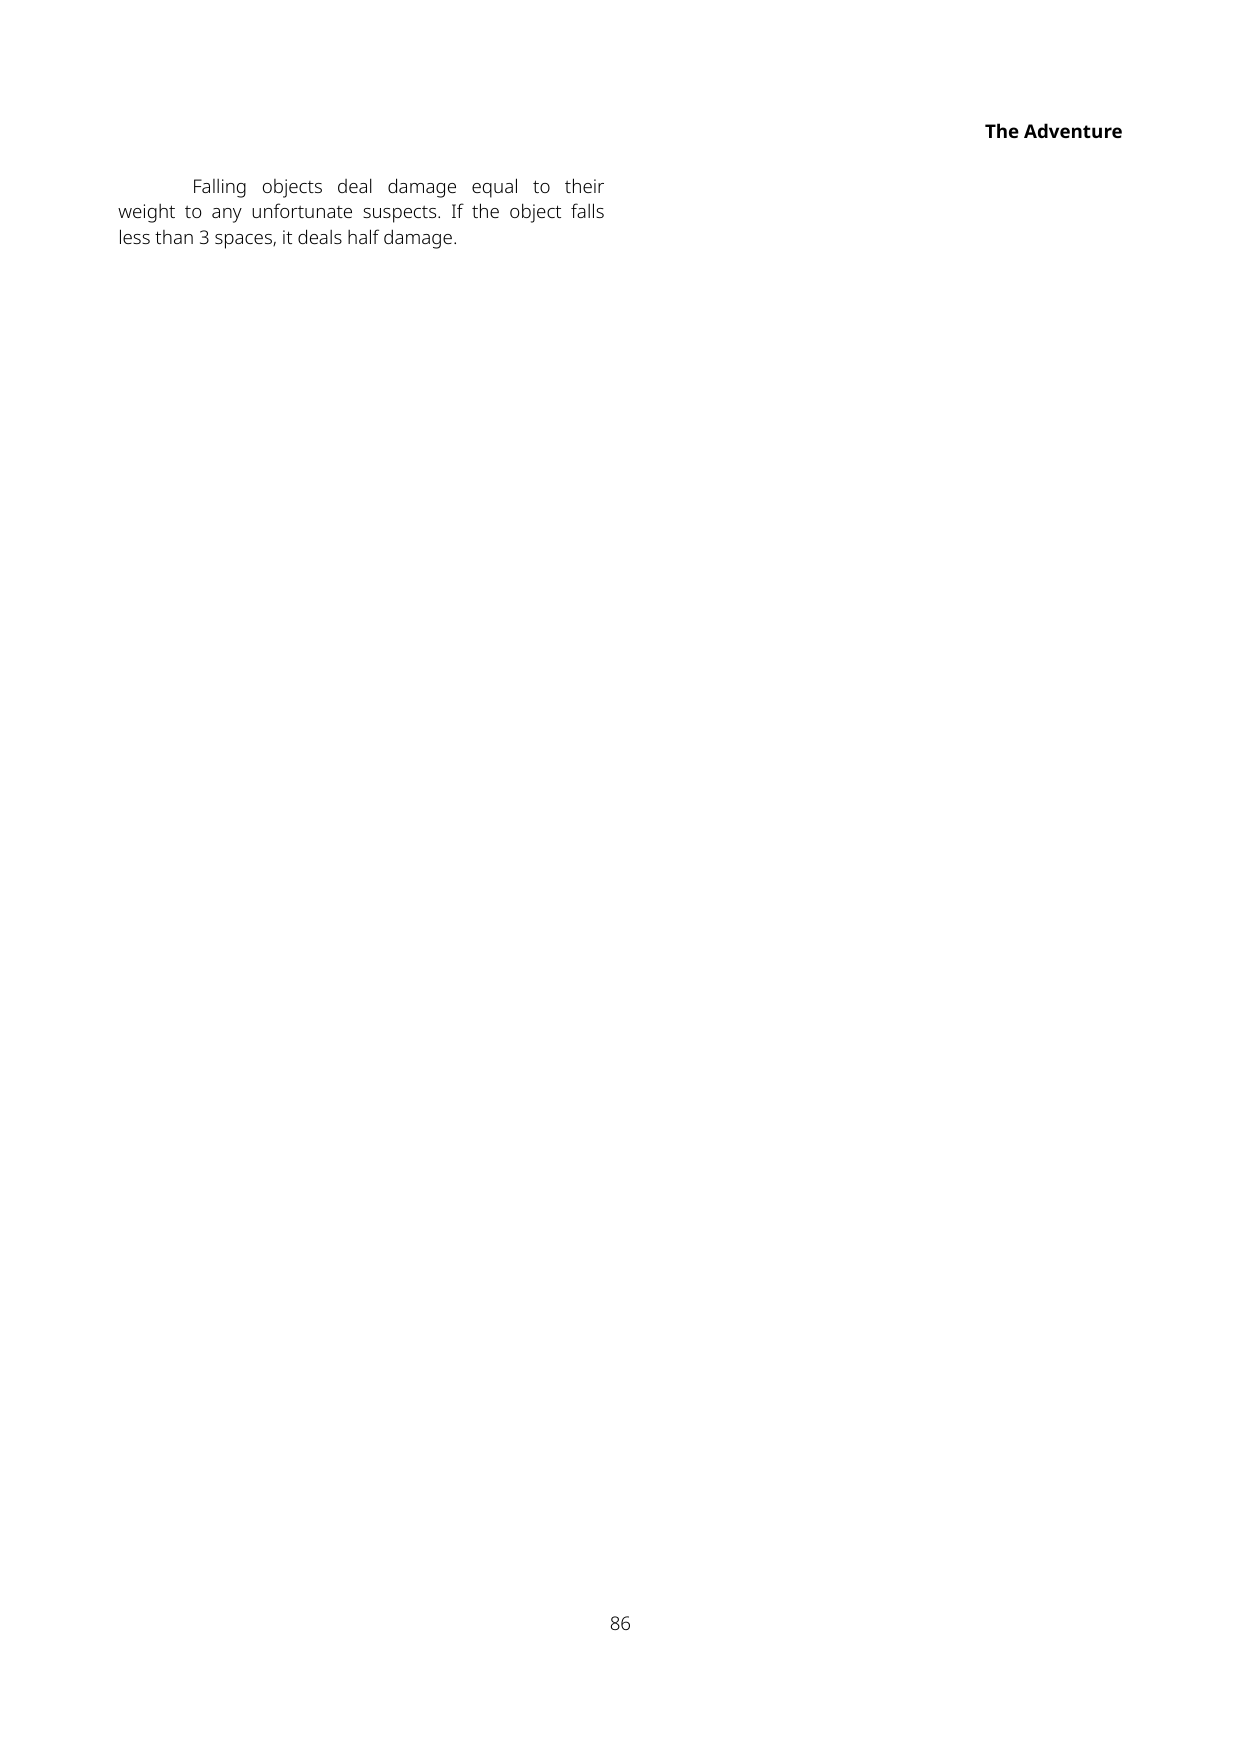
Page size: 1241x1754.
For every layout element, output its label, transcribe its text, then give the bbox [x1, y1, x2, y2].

text Falling objects deal damage equal to their weight to any unfortunate suspects. If the object falls less than 3 spaces, it deals half damage. [118, 173, 605, 250]
